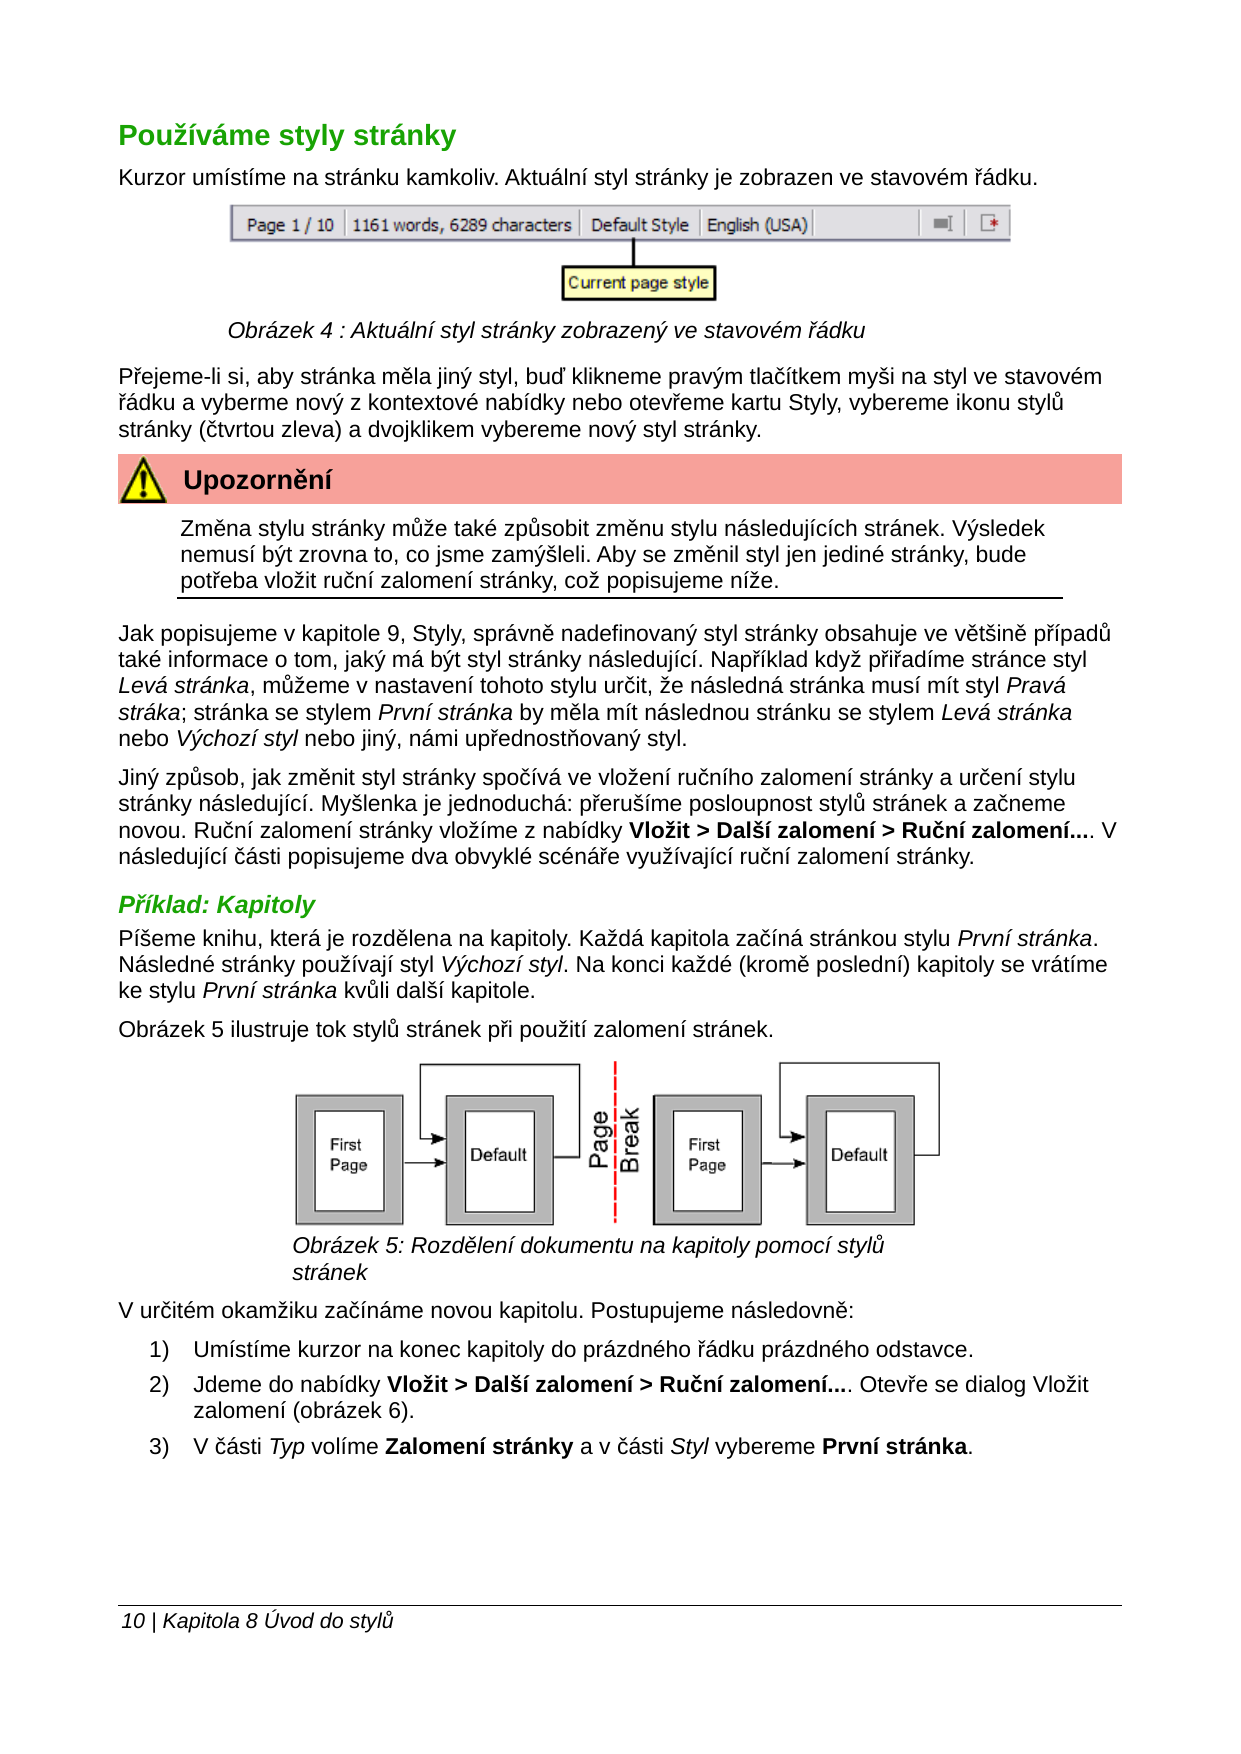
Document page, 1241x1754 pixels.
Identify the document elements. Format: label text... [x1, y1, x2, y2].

subtitle Příklad: Kapitoly [118, 890, 1122, 919]
text Změna stylu stránky může také způsobit změnu stylu následujících stránek. Výsledek nemusí být zrovna to, co jsme zamýšleli. Aby se změnil styl jen jediné stránky, bude potřeba vložit ruční zalomení stránky, což popisujeme níže. [177, 511, 1063, 597]
subtitle Používáme styly stránky [118, 118, 1122, 152]
text Jiný způsob, jak změnit styl stránky spočívá ve vložení ručního zalomení stránky a určení stylu stránky následující. Myšlenka je jednoduchá: přerušíme posloupnost stylů stránek a začneme novou. Ruční zalomení stránky vložíme z nabídky Vložit > Další zalomení > Ruční zalomení.... V následující části popisujeme dva obvyklé scénáře využívající ruční zalomení stránky. [118, 764, 1122, 869]
list V části Typ volíme Zalomení stránky a v části Styl vybereme První stránka. [169, 1433, 1122, 1459]
text Obrázek 5 ilustruje tok stylů stránek při použití zalomení stránek. [118, 1016, 1122, 1043]
list Umístíme kurzor na konec kapitoly do prázdného řádku prázdného odstavce. [169, 1336, 1122, 1362]
text Obrázek 5: Rozdělení dokumentu na kapitoly pomocí stylů stránek [292, 1232, 948, 1285]
picture [119, 455, 167, 503]
text Kurzor umístíme na stránku kamkoliv. Aktuální styl stránky je zobrazen ve stavovém řádku. [118, 163, 1122, 190]
picture [227, 202, 1014, 317]
list V určitém okamžiku začínáme novou kapitolu. Postupujeme následovně: [118, 1297, 1122, 1323]
list Jdeme do nabídky Vložit > Další zalomení > Ruční zalomení.... Otevře se dialog Vložit zalomení (obrázek 6). [169, 1371, 1122, 1424]
text Obrázek 4 : Aktuální styl stránky zobrazený ve stavovém řádku [227, 317, 1013, 343]
text Píšeme knihu, která je rozdělena na kapitoly. Každá kapitola začíná stránkou stylu První stránka. Následné stránky používají styl Výchozí styl. Na konci každé (kromě poslední) kapitoly se vrátíme ke stylu První stránka kvůli další kapitole. [118, 925, 1122, 1004]
text Přejeme-li si, aby stránka měla jiný styl, buď klikneme pravým tlačítkem myši na styl ve stavovém řádku a vyberme nový z kontextové nabídky nebo otevřeme kartu Styly, vybereme ikonu stylů stránky (čtvrtou zleva) a dvojklikem vybereme nový styl stránky. [118, 363, 1122, 442]
subtitle Upozornění [118, 454, 1122, 504]
text Jak popisujeme v kapitole 9, Styly, správně nadefinovaný styl stránky obsahuje ve většině případů také informace o tom, jaký má být styl stránky následující. Například když přiřadíme stránce styl Levá stránka, můžeme v nastavení tohoto stylu určit, že následná stránka musí mít styl Pravá stráka; stránka se stylem První stránka by měla mít následnou stránku se stylem Levá stránka nebo Výchozí styl nebo jiný, námi upřednostňovaný styl. [118, 620, 1122, 751]
picture [292, 1055, 944, 1233]
